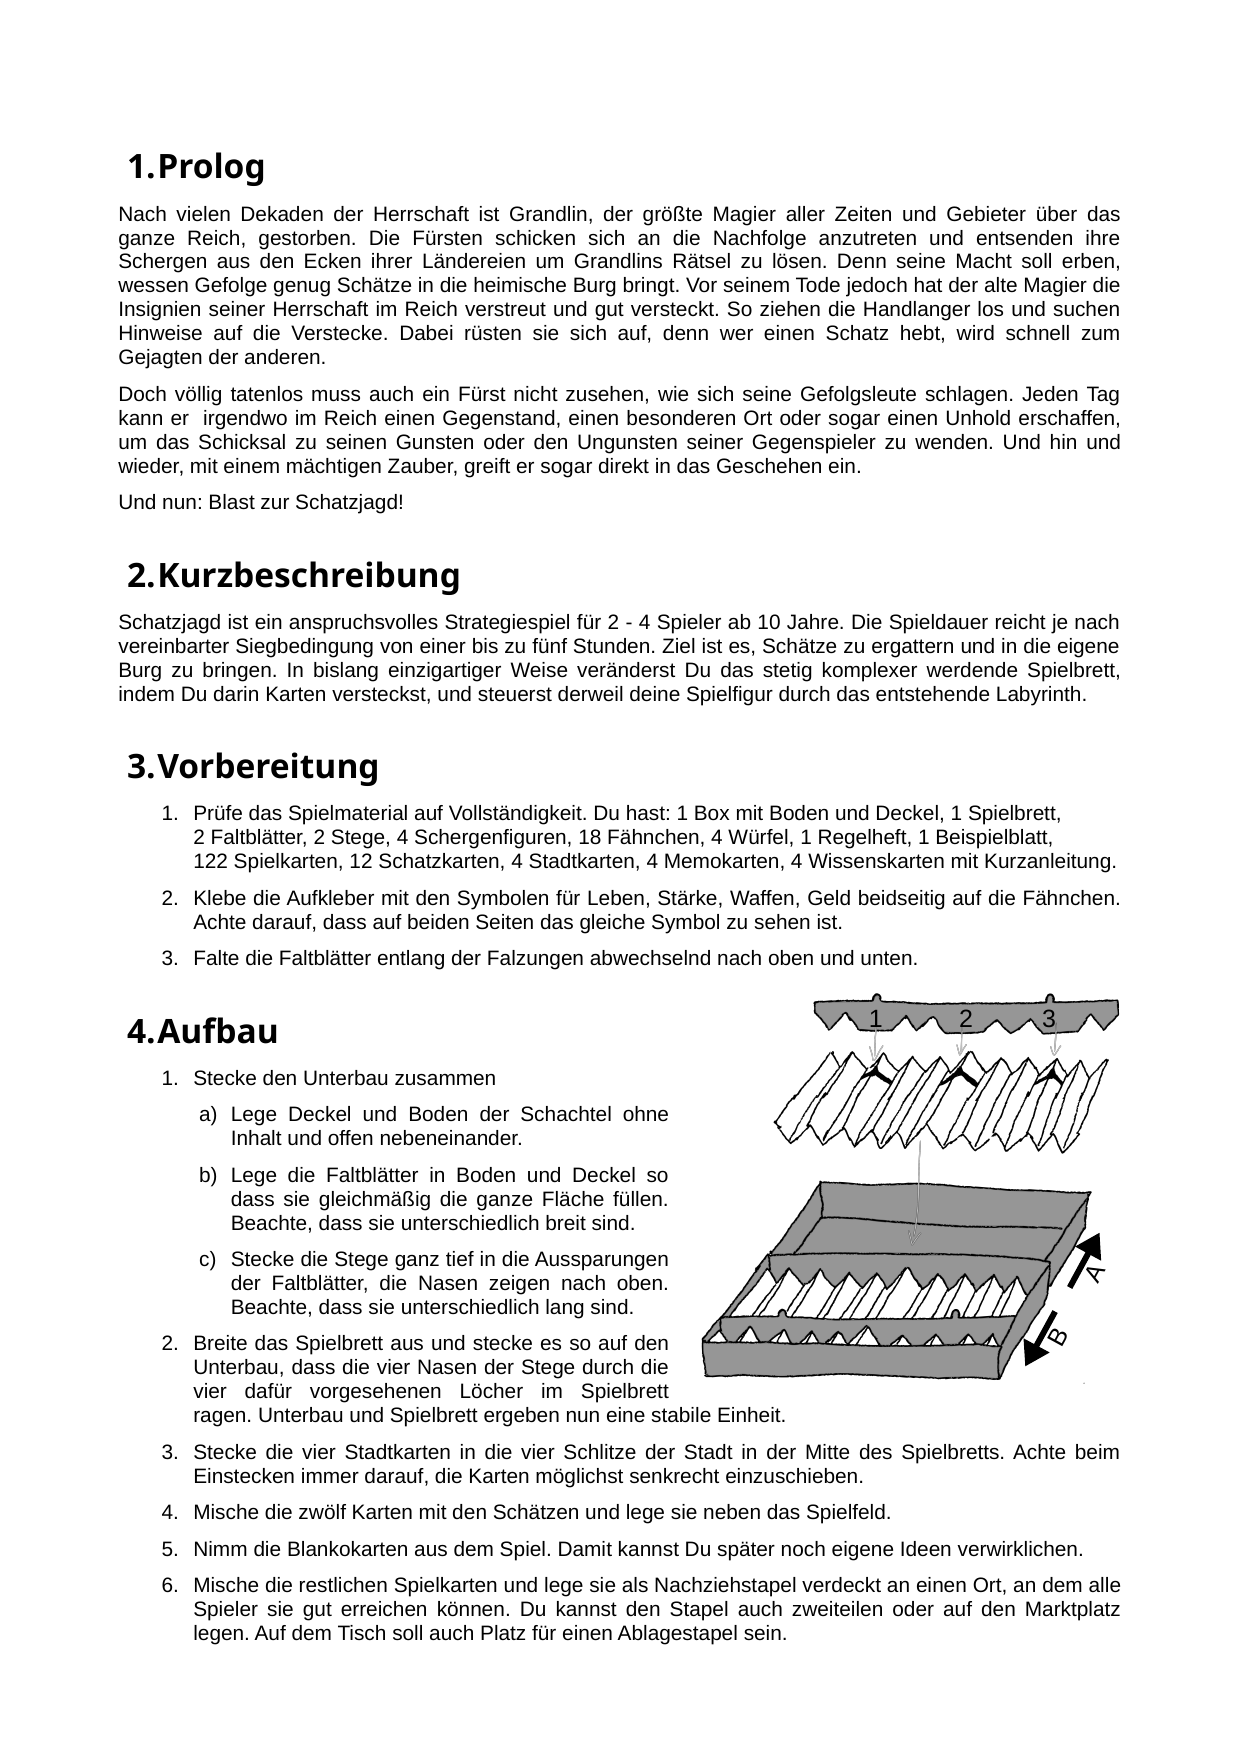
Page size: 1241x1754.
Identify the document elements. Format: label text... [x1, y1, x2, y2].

list Lege Deckel und Boden der Schachtel ohne Inhalt und offen nebeneinander. [193, 1102, 699, 1150]
list Lege die Faltblätter in Boden und Deckel so dass sie gleichmäßig die ganze Fläche füllen. Beachte, dass sie unterschiedlich breit sind. [193, 1162, 699, 1234]
list Mische die restlichen Spielkarten und lege sie als Nachziehstapel verdeckt an einen Ort, an dem alle Spieler sie gut erreichen können. Du kannst den Stapel auch zweiteilen oder auf den Marktplatz legen. Auf dem Tisch soll auch Platz für einen Ablagestapel sein. [156, 1573, 1122, 1645]
list Stecke den Unterbau zusammen [156, 1066, 699, 1089]
list Stecke die Stege ganz tief in die Aussparungen der Faltblätter, die Nasen zeigen nach oben. Beachte, dass sie unterschiedlich lang sind. [193, 1247, 699, 1319]
list Prüfe das Spielmaterial auf Vollständigkeit. Du hast: 1 Box mit Boden und Deckel, 1 Spielbrett, 2 Faltblätter, 2 Stege, 4 Schergenfiguren, 18 Fähnchen, 4 Würfel, 1 Regelheft, 1 Beispielblatt, 122 Spielkarten, 12 Schatzkarten, 4 Stadtkarten, 4 Memokarten, 4 Wissenskarten mit Kurzanleitung. [156, 801, 1122, 873]
list Breite das Spielbrett aus und stecke es so auf den Unterbau, dass die vier Nasen der Stege durch die vier dafür vorgesehenen Löcher im Spielbrett ragen. Unterbau und Spielbrett ergeben nun eine stabile Einheit. [156, 1331, 1122, 1427]
picture [701, 993, 1120, 1384]
subtitle Kurzbeschreibung [118, 551, 1122, 597]
text Und nun: Blast zur Schatzjagd! [118, 490, 1122, 514]
subtitle Vorbereitung [118, 743, 1122, 789]
text Nach vielen Dekaden der Herrschaft ist Grandlin, der größte Magier aller Zeiten und Gebieter über das ganze Reich, gestorben. Die Fürsten schicken sich an die Nachfolge anzutreten und entsenden ihre Schergen aus den Ecken ihrer Ländereien um Grandlins Rätsel zu lösen. Denn seine Macht soll erben, wessen Gefolge genug Schätze in die heimische Burg bringt. Vor seinem Tode jedoch hat der alte Magier die Insignien seiner Herrschaft im Reich verstreut und gut versteckt. So ziehen die Handlanger los und suchen Hinweise auf die Verstecke. Dabei rüsten sie sich auf, denn wer einen Schatz hebt, wird schnell zum Gejagten der anderen. [118, 201, 1122, 369]
list Mische die zwölf Karten mit den Schätzen und lege sie neben das Spielfeld. [156, 1500, 1122, 1524]
list Nimm die Blankokarten aus dem Spiel. Damit kannst Du später noch eigene Ideen verwirklichen. [156, 1536, 1122, 1560]
list Klebe die Aufkleber mit den Symbolen für Leben, Stärke, Waffen, Geld beidseitig auf die Fähnchen. Achte darauf, dass auf beiden Seiten das gleiche Symbol zu sehen ist. [156, 886, 1122, 933]
subtitle Prolog [118, 143, 1122, 189]
list Stecke die vier Stadtkarten in die vier Schlitze der Stadt in der Mitte des Spielbretts. Achte beim Einstecken immer darauf, die Karten möglichst senkrecht einzuschieben. [156, 1439, 1122, 1487]
text Doch völlig tatenlos muss auch ein Fürst nicht zusehen, wie sich seine Gefolgsleute schlagen. Jeden Tag kann er irgendwo im Reich einen Gegenstand, einen besonderen Ort oder sogar einen Unhold erschaffen, um das Schicksal zu seinen Gunsten oder den Ungunsten seiner Gegenspieler zu wenden. Und hin und wieder, mit einem mächtigen Zauber, greift er sogar direkt in das Geschehen ein. [118, 382, 1122, 477]
text Schatzjagd ist ein anspruchsvolles Strategiespiel für 2 - 4 Spieler ab 10 Jahre. Die Spieldauer reicht je nach vereinbarter Siegbedingung von einer bis zu fünf Stunden. Ziel ist es, Schätze zu ergattern und in die eigene Burg zu bringen. In bislang einzigartiger Weise veränderst Du das stetig komplexer werdende Spielbrett, indem Du darin Karten versteckst, und steuerst derweil deine Spielfigur durch das entstehende Labyrinth. [118, 609, 1122, 705]
subtitle Aufbau [118, 989, 1119, 1397]
list Falte die Faltblätter entlang der Falzungen abwechselnd nach oben und unten. [156, 946, 1122, 970]
